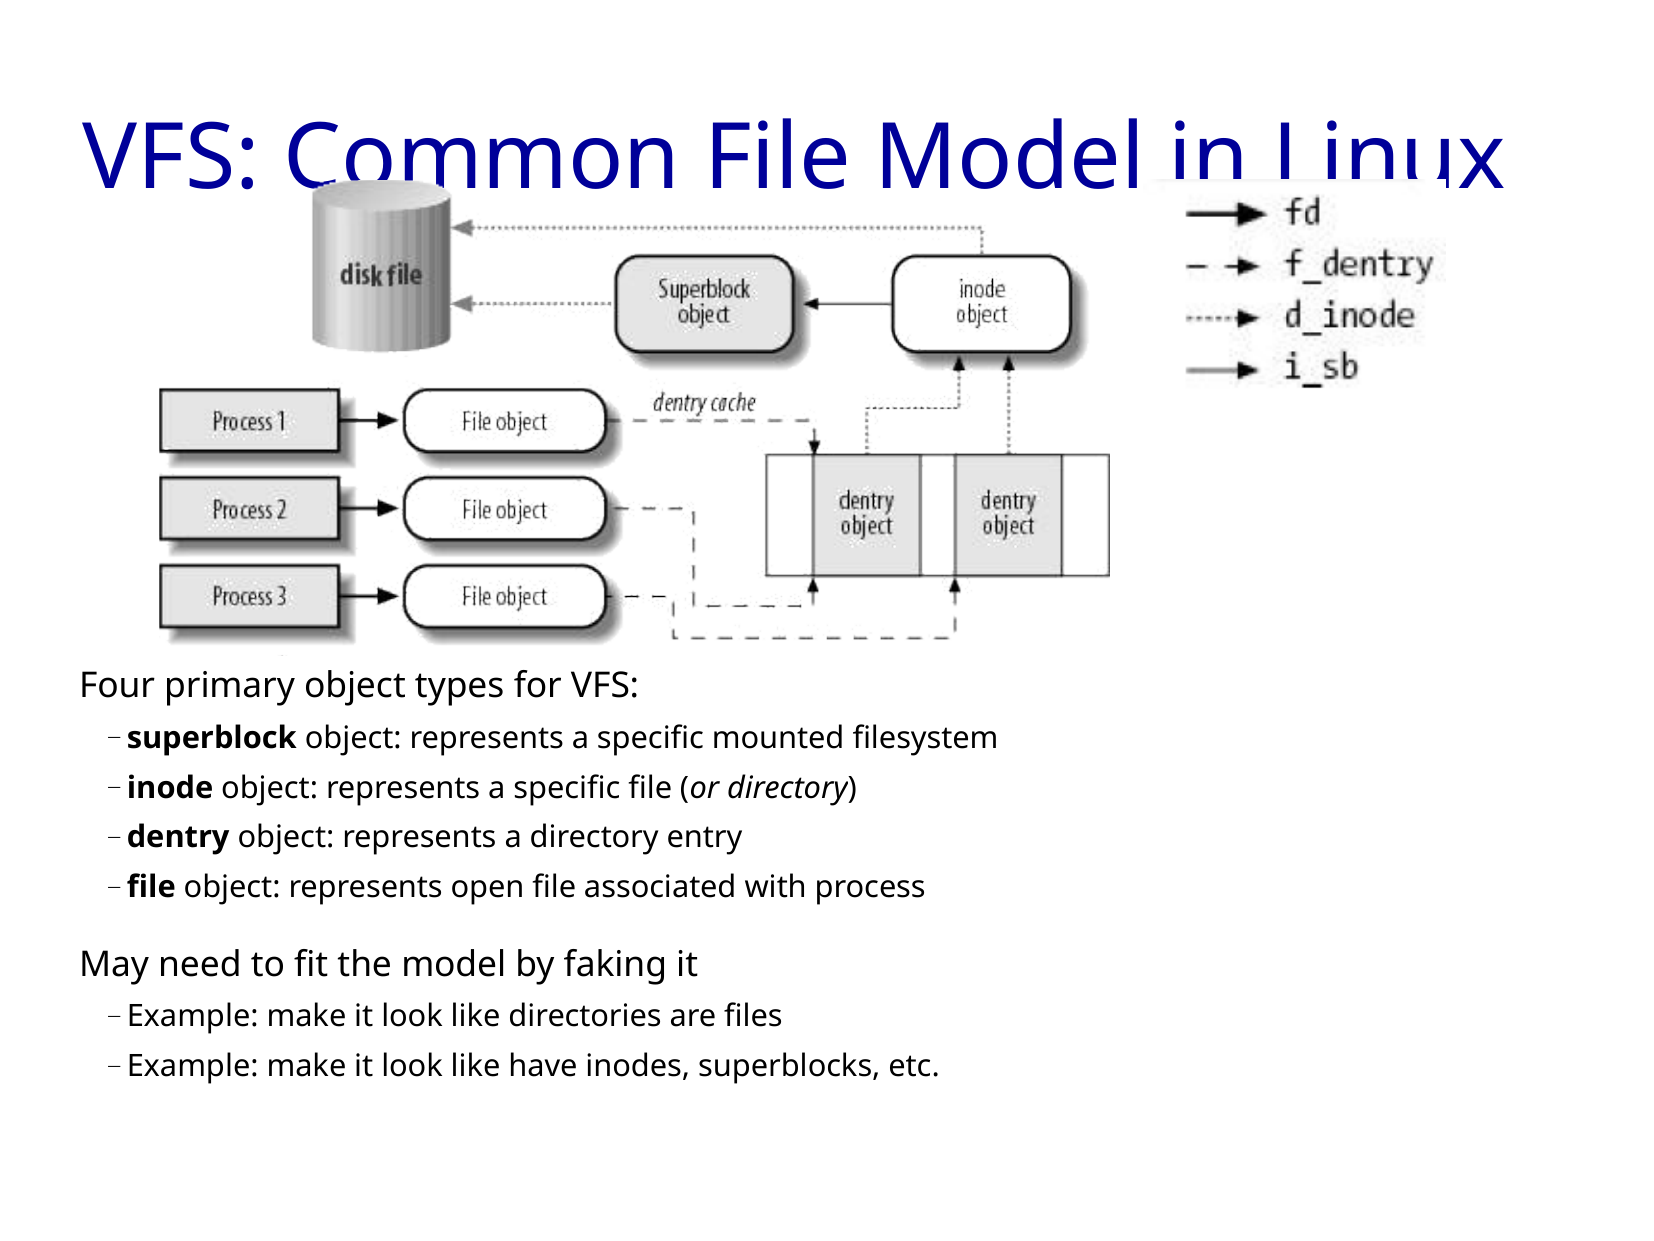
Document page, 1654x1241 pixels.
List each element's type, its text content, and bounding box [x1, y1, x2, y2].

list Four primary object types for VFS: superblock object: represents a specific mounted filesystem inode object: represents a specific file (or directory) dentry object: represents a directory entry file object: represents open file associated with process May need to fit the model by faking it Example: make it look like directories are files Example: make it look like have inodes, superblocks, etc. [60, 660, 1571, 1096]
picture [159, 180, 1111, 656]
picture [1143, 179, 1446, 395]
title VFS: Common File Model in Linux [82, 49, 1571, 257]
